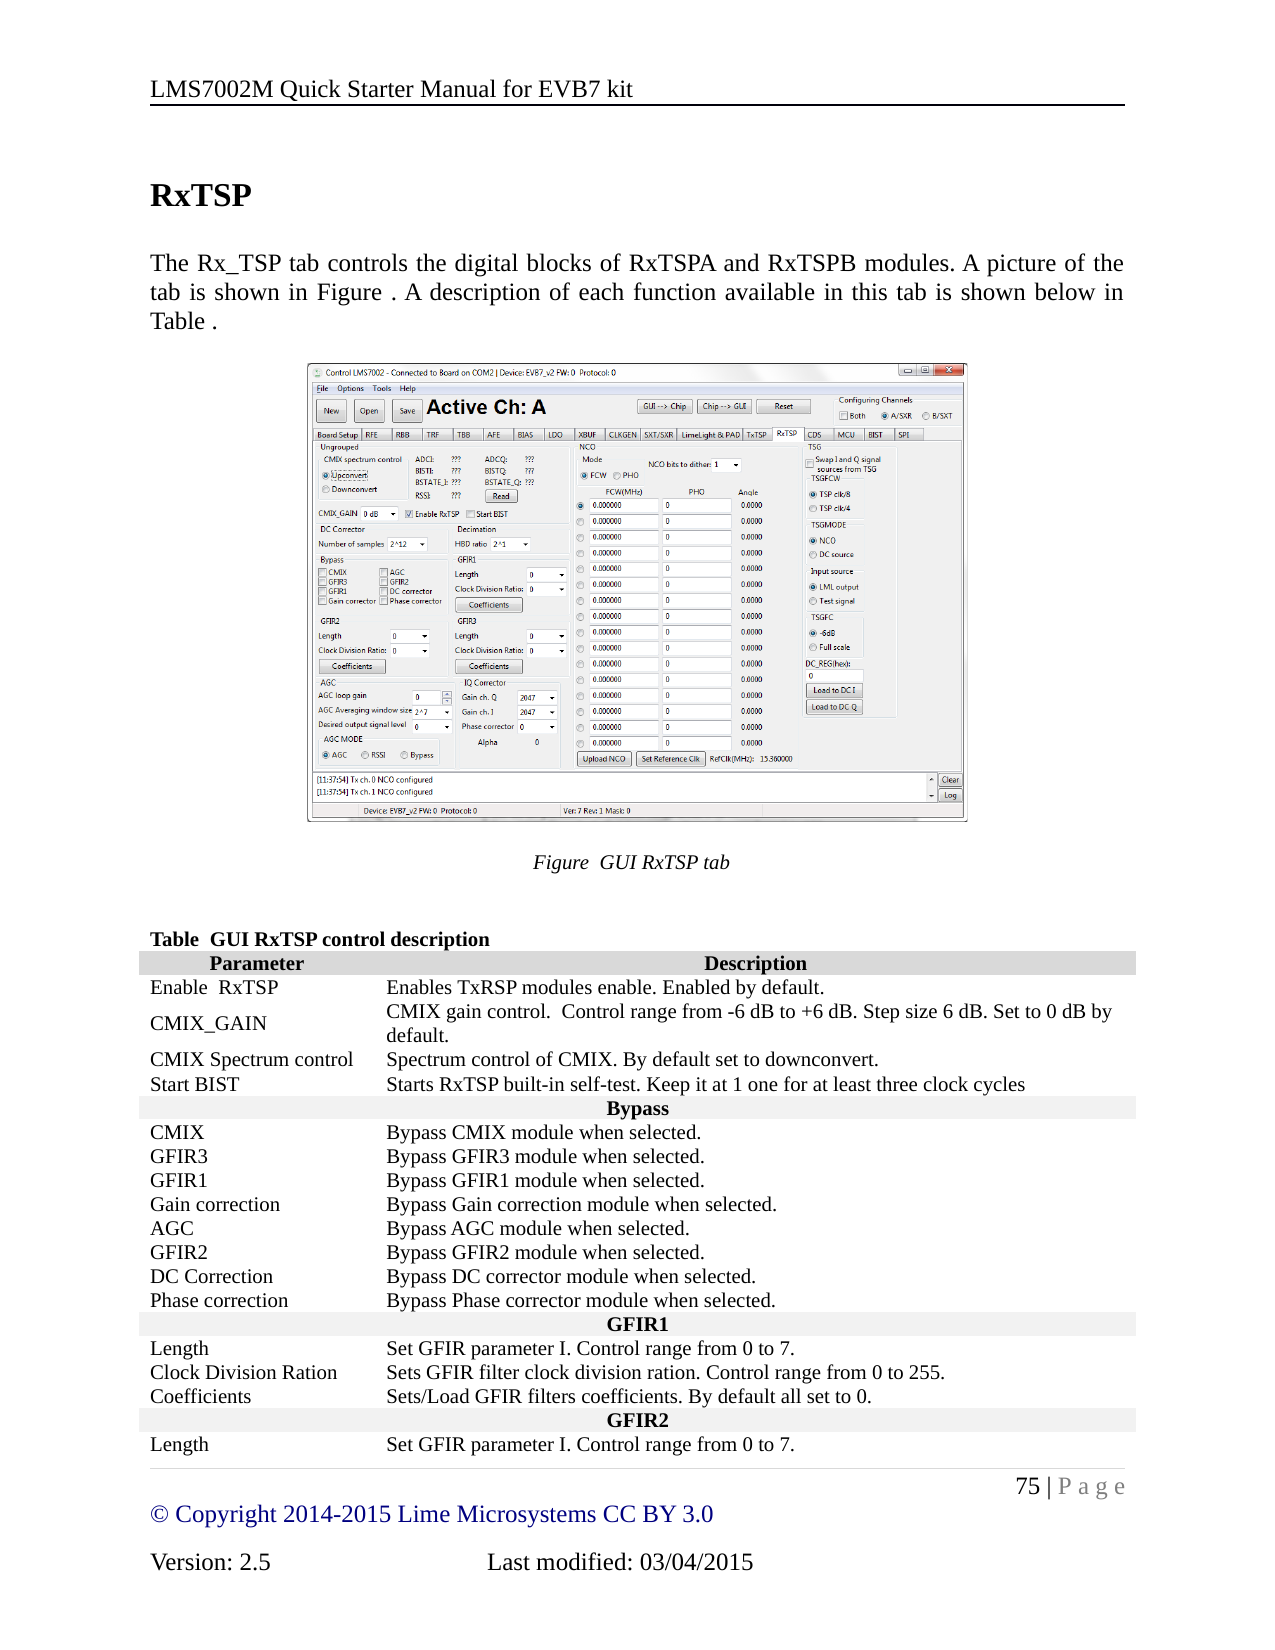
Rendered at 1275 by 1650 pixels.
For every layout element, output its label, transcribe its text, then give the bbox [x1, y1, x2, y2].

table_cell Phase correction [139, 1288, 375, 1312]
picture [307, 363, 968, 822]
table_cell DC Correction [139, 1264, 375, 1288]
table_cell GFIR3 [139, 1144, 375, 1168]
table_cell GFIR1 [139, 1312, 1136, 1336]
table_cell GFIR2 [139, 1240, 375, 1264]
table_cell Sets GFIR filter clock division ration. Control range from 0 to 255. [375, 1360, 1136, 1384]
table_cell Set GFIR parameter I. Control range from 0 to 7. [375, 1433, 1136, 1456]
table_cell Bypass GFIR1 module when selected. [375, 1168, 1136, 1192]
table_cell Start BIST [139, 1071, 375, 1096]
table_header Description [375, 951, 1136, 975]
table_cell Set GFIR parameter I. Control range from 0 to 7. [375, 1336, 1136, 1360]
table_cell Coefficients [139, 1384, 375, 1408]
table_cell Bypass DC corrector module when selected. [375, 1264, 1136, 1288]
table_cell CMIX Spectrum control [139, 1048, 375, 1071]
subtitle RxTSP [150, 175, 1125, 213]
table_cell Enable RxTSP [139, 975, 375, 999]
table_cell CMIX [139, 1120, 375, 1144]
table_cell CMIX gain control. Control range from -6 dB to +6 dB. Step size 6 dB. Set to 0 dB by default. [375, 999, 1136, 1047]
table_header Parameter [139, 951, 375, 975]
table_cell Bypass [139, 1096, 1136, 1119]
table_cell Spectrum control of CMIX. By default set to downconvert. [375, 1048, 1136, 1071]
table_cell Starts RxTSP built-in self-test. Keep it at 1 one for at least three clock cycles [375, 1071, 1136, 1096]
table_cell Length [139, 1433, 375, 1456]
table_cell Enables TxRSP modules enable. Enabled by default. [375, 975, 1136, 999]
table_cell Bypass GFIR3 module when selected. [375, 1144, 1136, 1168]
table_cell Bypass CMIX module when selected. [375, 1120, 1136, 1144]
table_cell Gain correction [139, 1192, 375, 1216]
table_cell Bypass AGC module when selected. [375, 1216, 1136, 1240]
table_cell AGC [139, 1216, 375, 1240]
table_cell Bypass Gain correction module when selected. [375, 1192, 1136, 1216]
table_cell GFIR1 [139, 1168, 375, 1192]
table_cell Length [139, 1336, 375, 1360]
table_cell Sets/Load GFIR filters coefficients. By default all set to 0. [375, 1384, 1136, 1408]
table_cell Bypass Phase corrector module when selected. [375, 1288, 1136, 1312]
text The Rx_TSP tab controls the digital blocks of RxTSPA and RxTSPB modules. A picture of the tab is shown in Figure . A description of each function available in this tab is shown below in Table . [150, 248, 1125, 334]
table_cell CMIX_GAIN [139, 999, 375, 1047]
text Table GUI RxTSP control description [150, 927, 1125, 951]
text Figure GUI RxTSP tab [150, 850, 1125, 874]
table_cell Bypass GFIR2 module when selected. [375, 1240, 1136, 1264]
table_cell GFIR2 [139, 1408, 1136, 1432]
table_cell Clock Division Ration [139, 1360, 375, 1384]
